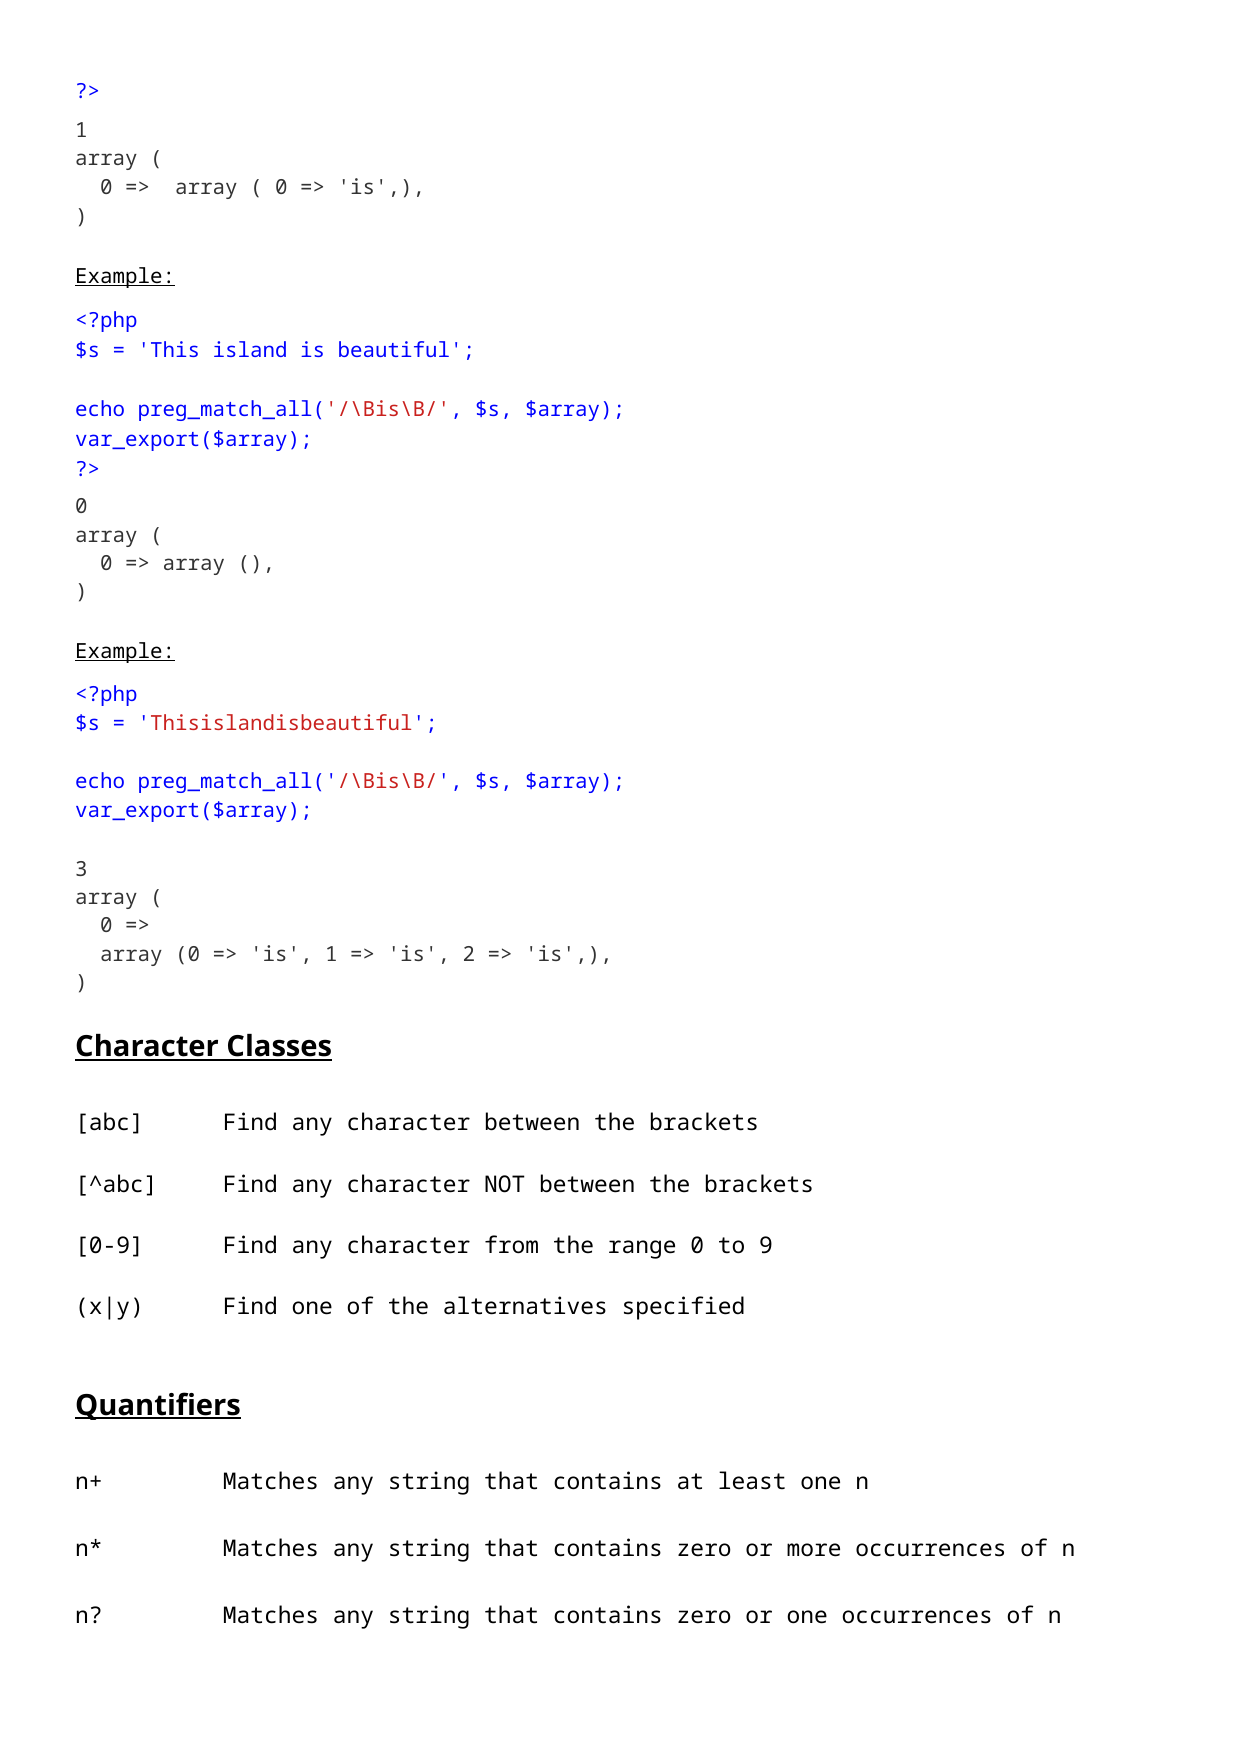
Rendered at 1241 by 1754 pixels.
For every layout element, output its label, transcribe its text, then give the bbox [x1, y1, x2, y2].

text echo preg_match_all('/\Bis\B/', $s, $array); [75, 393, 1166, 423]
text ?> [75, 453, 1166, 482]
text ?> [75, 75, 1166, 105]
text $s = 'This island is beautiful'; [75, 334, 1166, 364]
text var_export($array); [75, 423, 1166, 453]
text <?php [75, 304, 1166, 334]
text Character Classes [75, 1025, 1166, 1065]
text var_export($array); [75, 794, 1166, 824]
text $s = 'Thisislandisbeautiful'; [75, 708, 1166, 736]
text 0 [75, 491, 1166, 520]
text ) [75, 577, 1166, 605]
text ) [75, 967, 1166, 996]
text 0 => array (), [75, 548, 1166, 577]
text Example: [75, 634, 1166, 664]
text n+ Matches any string that contains at least one n [75, 1465, 1166, 1496]
text (x|y) Find one of the alternatives specified [75, 1290, 1166, 1321]
text 0 => [75, 911, 1166, 939]
text array (0 => 'is', 1 => 'is', 2 => 'is',), [75, 939, 1166, 967]
text 0 => array ( 0 => 'is',), [75, 172, 1166, 200]
text array ( [75, 520, 1166, 548]
text echo preg_match_all('/\Bis\B/', $s, $array); [75, 764, 1166, 794]
text 3 [75, 852, 1166, 882]
text ) [75, 200, 1166, 230]
text array ( [75, 143, 1166, 172]
text n? Matches any string that contains zero or one occurrences of n [75, 1599, 1166, 1631]
text array ( [75, 882, 1166, 911]
text [0-9] Find any character from the range 0 to 9 [75, 1229, 1166, 1260]
text <?php [75, 679, 1166, 708]
text Quantifiers [75, 1384, 1166, 1423]
text Example: [75, 259, 1166, 289]
text n* Matches any string that contains zero or more occurrences of n [75, 1532, 1166, 1563]
text [abc] Find any character between the brackets [75, 1106, 1166, 1138]
text [^abc] Find any character NOT between the brackets [75, 1168, 1166, 1199]
text 1 [75, 114, 1166, 143]
